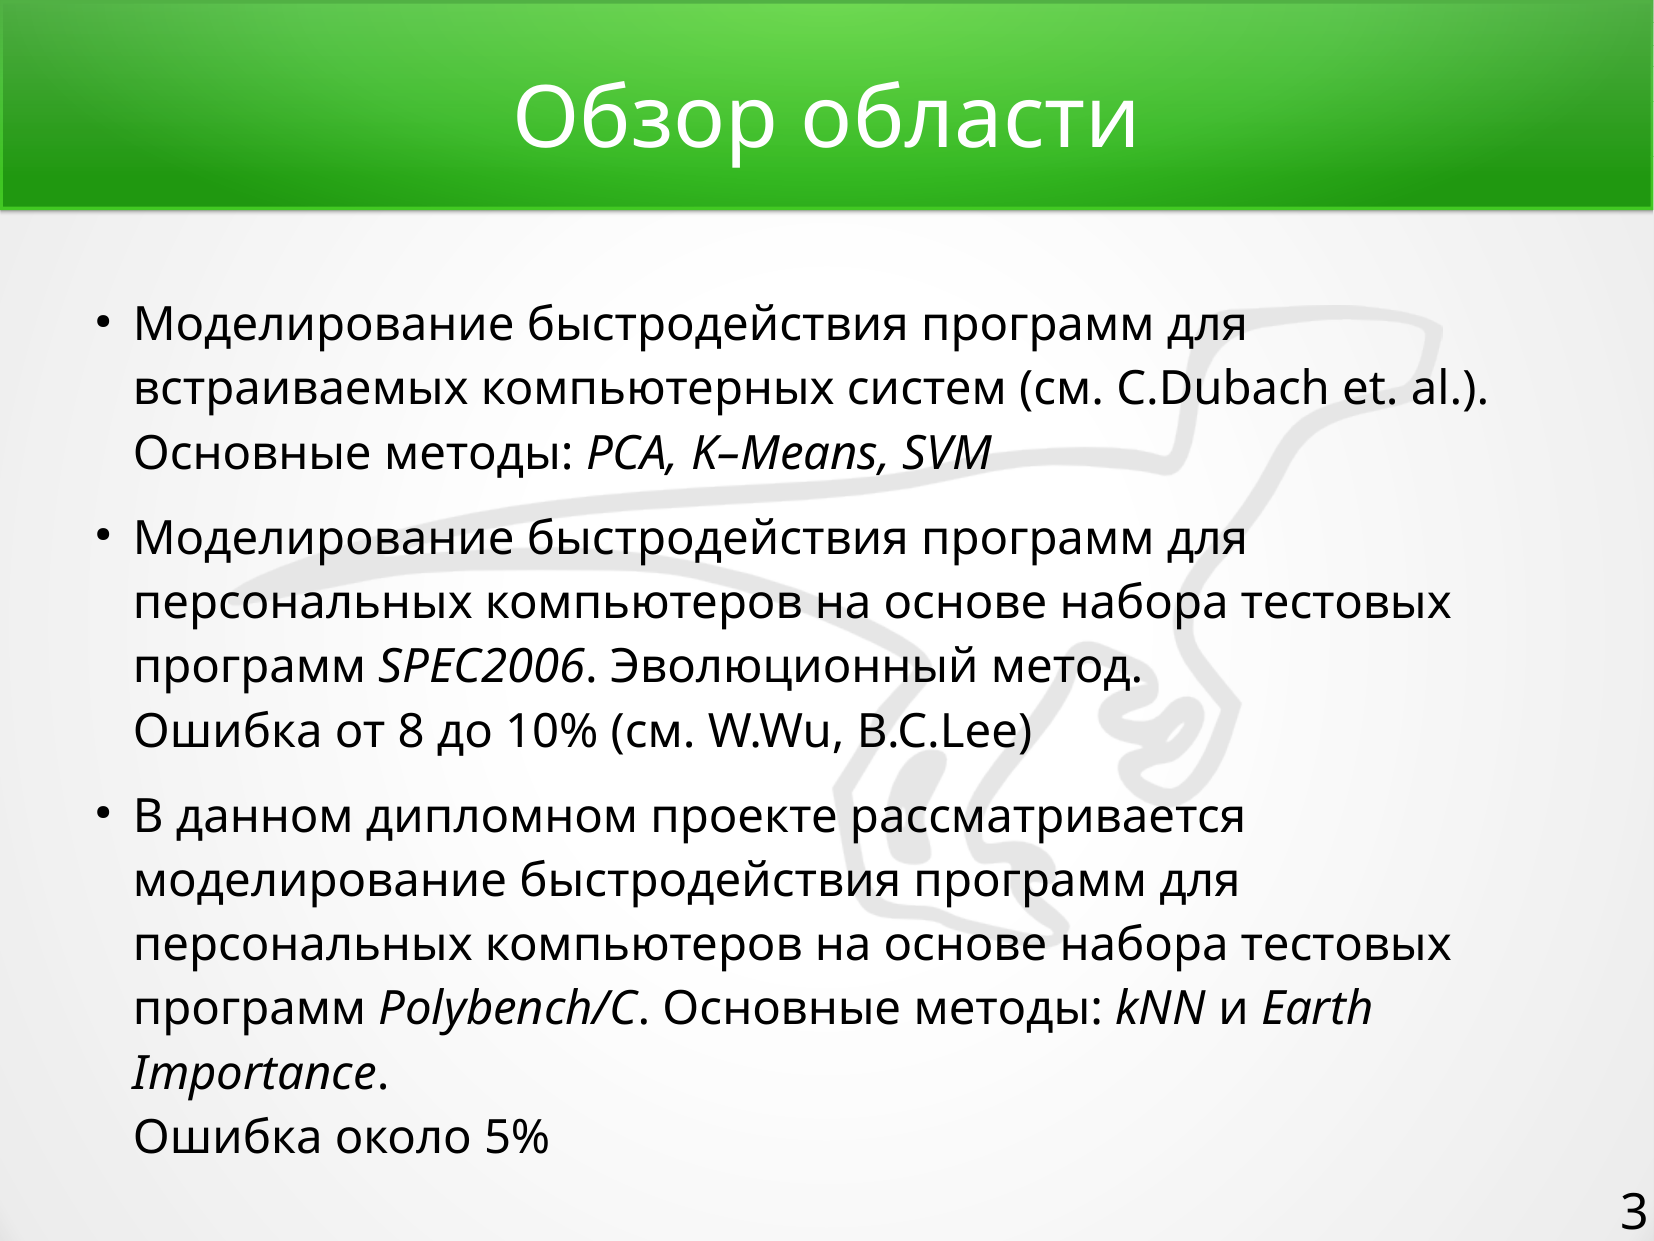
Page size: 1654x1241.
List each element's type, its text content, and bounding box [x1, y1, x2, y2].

title Обзор области [82, 49, 1571, 179]
list Моделирование быстродействия программ для встраиваемых компьютерных систем (см. C.Dubach et. al.). Основные методы: PCA, K–Means, SVM Моделирование быстродействия программ для персональных компьютеров на основе набора тестовых программ SPEC2006. Эволюционный метод. Ошибка от 8 до 10% (см. W.Wu, B.C.Lee) В данном дипломном проекте рассматривается моделирование быстродействия программ для персональных компьютеров на основе набора тестовых программ Polybench/C. Основные методы: kNN и Earth Importance. Ошибка около 5% [82, 290, 1538, 1171]
